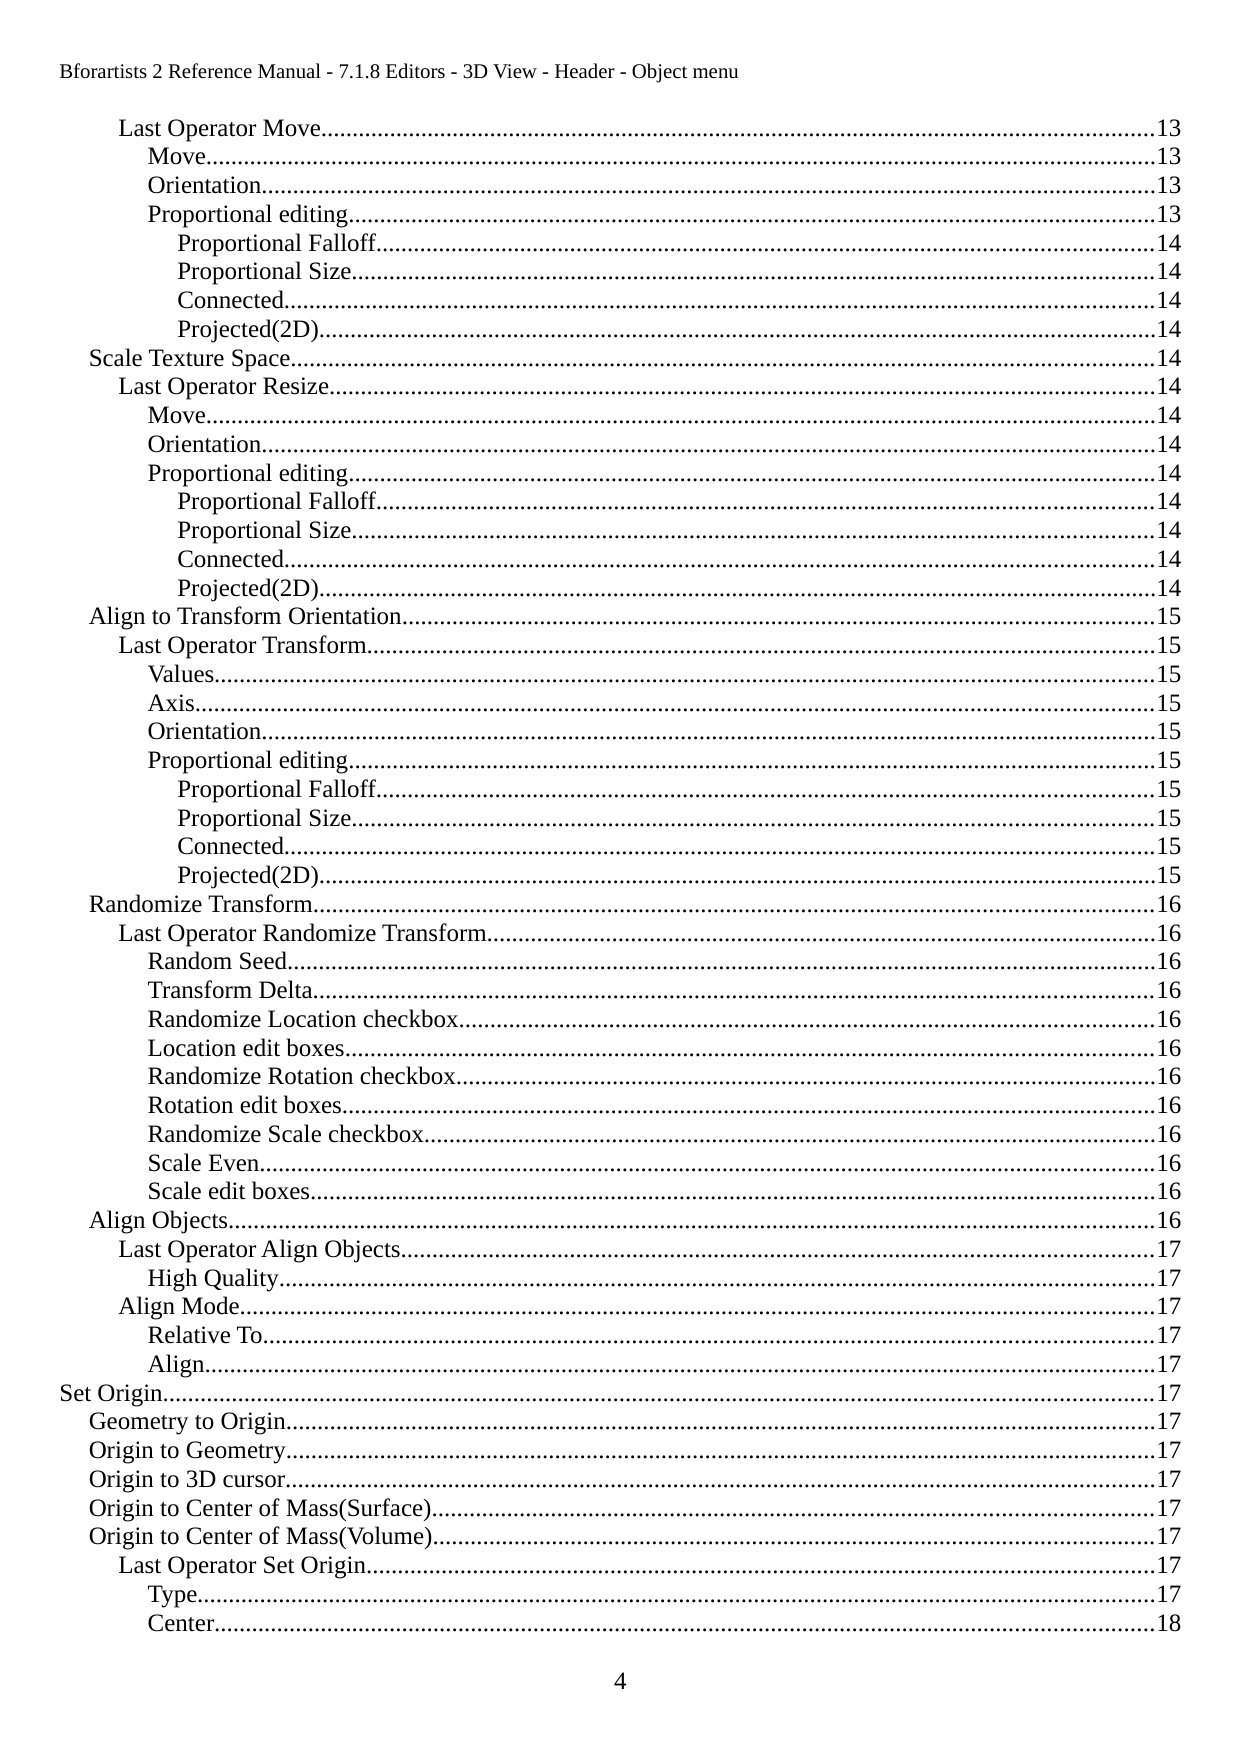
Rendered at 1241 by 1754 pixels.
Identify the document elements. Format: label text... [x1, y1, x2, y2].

text Proportional editing 15 [147, 745, 1181, 774]
text Randomize Rotation checkbox 16 [147, 1061, 1181, 1090]
text Proportional editing 13 [147, 199, 1181, 228]
text Location edit boxes 16 [147, 1033, 1181, 1061]
text Center 18 [147, 1608, 1181, 1636]
text Last Operator Resize 14 [118, 371, 1181, 400]
text High Quality 17 [147, 1263, 1181, 1291]
text Connected 14 [177, 285, 1181, 314]
text Projected(2D) 14 [177, 314, 1181, 343]
text Scale Even 16 [147, 1148, 1181, 1176]
text Proportional Falloff 14 [177, 486, 1181, 515]
text Axis 15 [147, 688, 1181, 716]
text Last Operator Align Objects 17 [118, 1234, 1181, 1263]
text Connected 14 [177, 544, 1181, 573]
text Randomize Transform 16 [88, 889, 1181, 918]
text Projected(2D) 15 [177, 860, 1181, 889]
text Align Objects 16 [88, 1205, 1181, 1234]
text Origin to Geometry 17 [88, 1435, 1181, 1464]
text Move 13 [147, 141, 1181, 170]
text Projected(2D) 14 [177, 573, 1181, 601]
text Proportional Falloff 14 [177, 228, 1181, 256]
text Rotation edit boxes 16 [147, 1090, 1181, 1119]
text Set Origin 17 [59, 1378, 1181, 1406]
text Transform Delta 16 [147, 975, 1181, 1004]
text Type 17 [147, 1579, 1181, 1608]
text Origin to Center of Mass(Volume) 17 [88, 1521, 1181, 1550]
text Align Mode 17 [118, 1291, 1181, 1320]
text Orientation 15 [147, 716, 1181, 745]
text Proportional Falloff 15 [177, 774, 1181, 803]
text Origin to Center of Mass(Surface) 17 [88, 1493, 1181, 1521]
text Relative To 17 [147, 1320, 1181, 1349]
text Random Seed 16 [147, 946, 1181, 975]
text Values 15 [147, 659, 1181, 688]
text Last Operator Move 13 [118, 113, 1181, 141]
text Origin to 3D cursor 17 [88, 1464, 1181, 1493]
text Last Operator Transform 15 [118, 630, 1181, 659]
text Orientation 13 [147, 170, 1181, 199]
text Randomize Location checkbox 16 [147, 1004, 1181, 1033]
text Proportional Size 15 [177, 803, 1181, 831]
text Geometry to Origin 17 [88, 1406, 1181, 1435]
text Align 17 [147, 1349, 1181, 1378]
text Align to Transform Orientation 15 [88, 601, 1181, 630]
text Proportional Size 14 [177, 515, 1181, 544]
text Move 14 [147, 400, 1181, 429]
text Orientation 14 [147, 429, 1181, 458]
text Last Operator Set Origin 17 [118, 1550, 1181, 1579]
text Scale edit boxes 16 [147, 1176, 1181, 1205]
text Proportional Size 14 [177, 256, 1181, 285]
text Last Operator Randomize Transform 16 [118, 918, 1181, 946]
text Proportional editing 14 [147, 458, 1181, 486]
text Scale Texture Space 14 [88, 343, 1181, 371]
text Connected 15 [177, 831, 1181, 860]
text Randomize Scale checkbox 16 [147, 1119, 1181, 1148]
